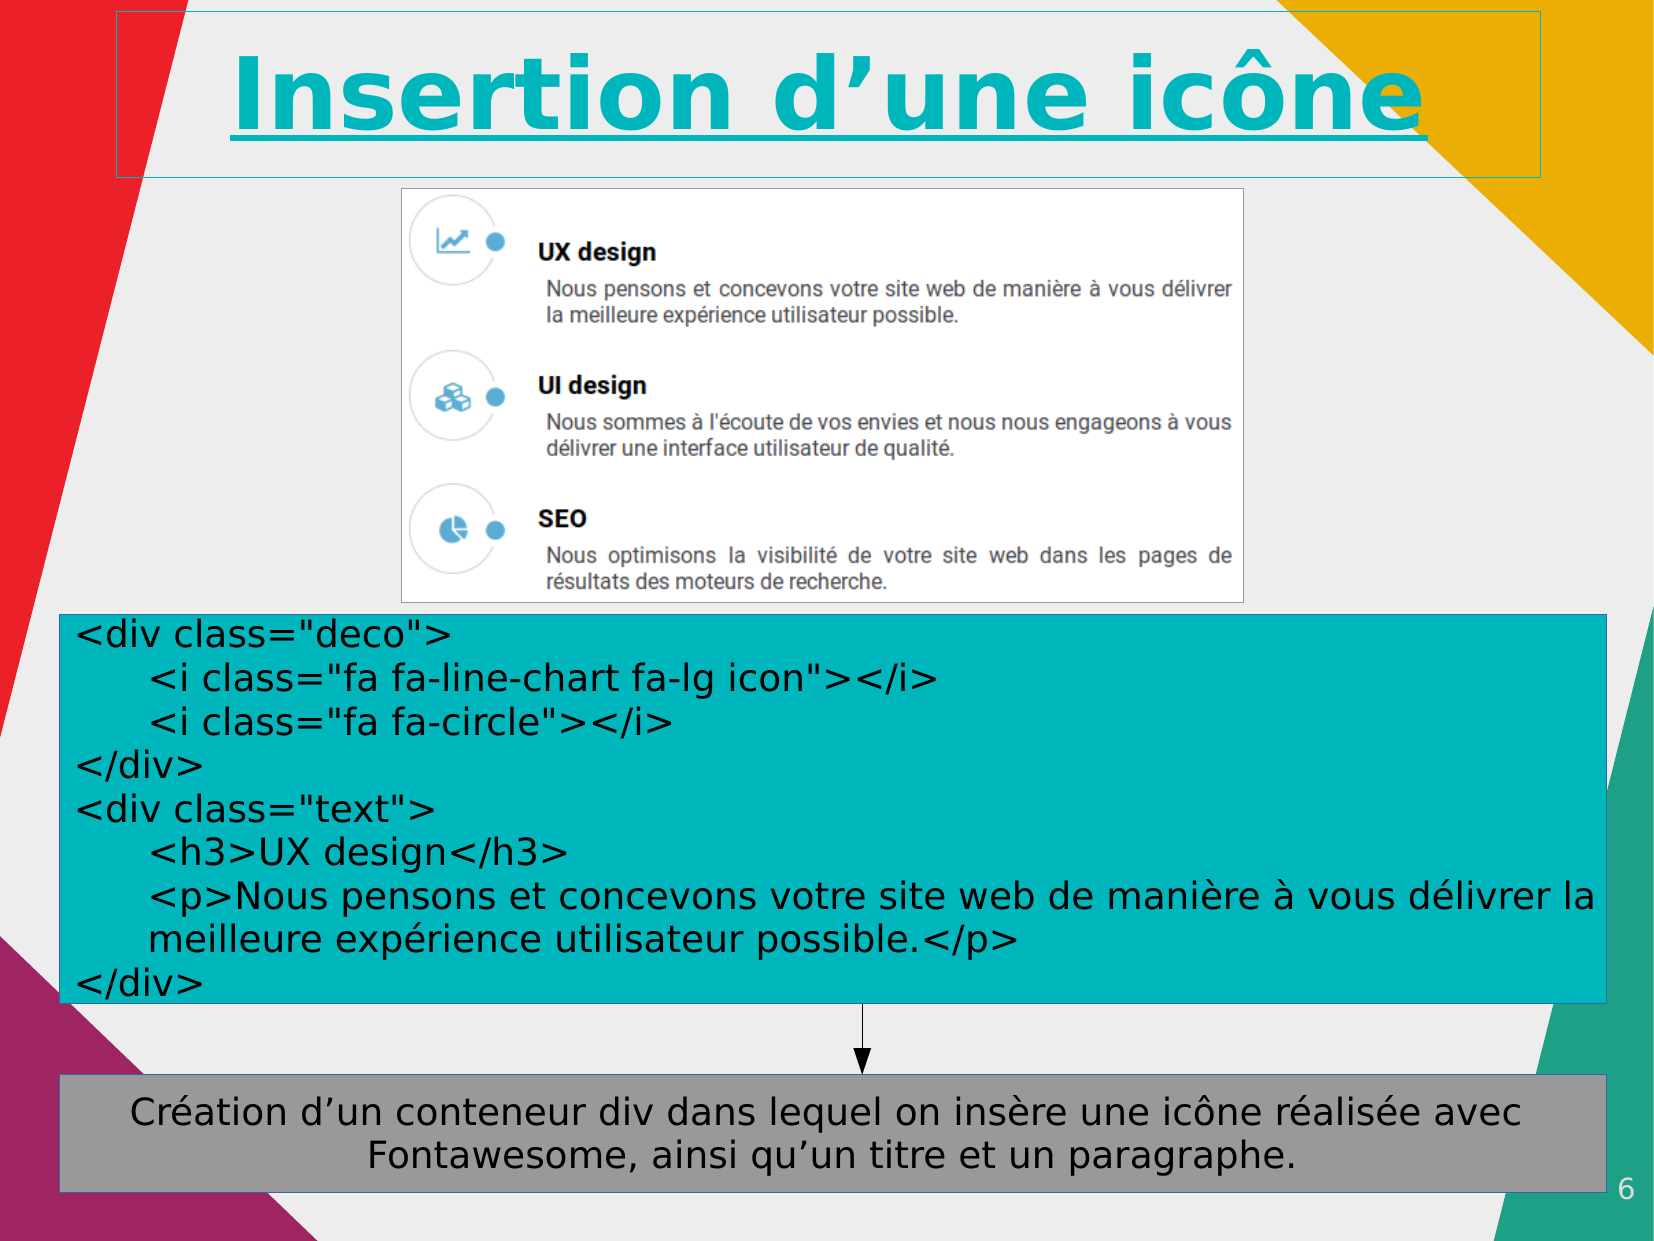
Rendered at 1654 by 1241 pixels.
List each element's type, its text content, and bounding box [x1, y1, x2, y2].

text_box <div class="deco"> <i class="fa fa-line-chart fa-lg icon"></i> <i class="fa fa-circle"></i> </div> <div class="text"> <h3>UX design</h3> <p>Nous pensons et concevons votre site web de manière à vous délivrer la meilleure expérience utilisateur possible.</p> </div> [59, 614, 1607, 1004]
picture [401, 188, 1244, 603]
title Insertion d’une icône [116, 11, 1541, 178]
text_box Création d’un conteneur div dans lequel on insère une icône réalisée avec Fontawesome, ainsi qu’un titre et un paragraphe. [59, 1074, 1607, 1193]
